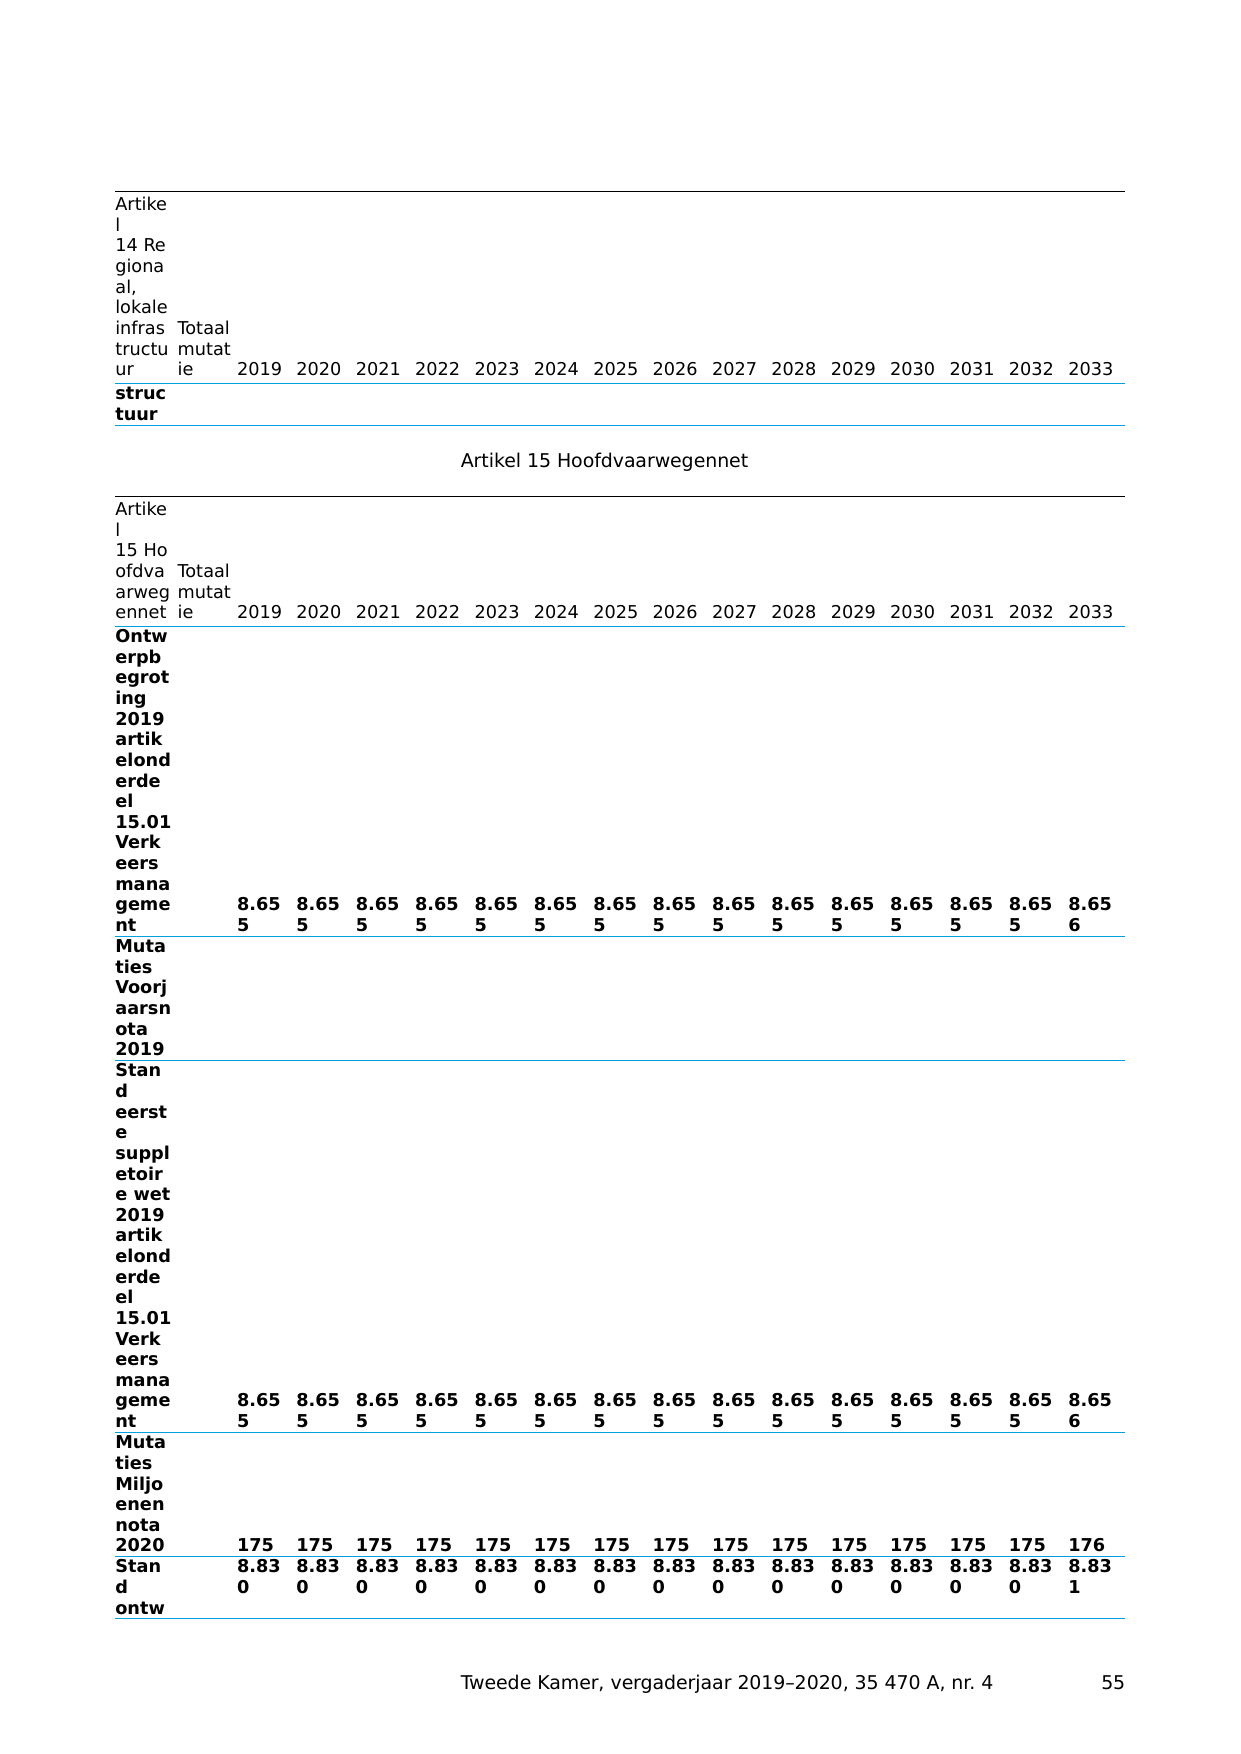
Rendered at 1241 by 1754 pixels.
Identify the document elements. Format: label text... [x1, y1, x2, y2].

table_cell [709, 384, 768, 424]
table_cell [1065, 937, 1125, 1060]
table_cell [234, 937, 293, 1060]
table_cell 8.655 [293, 1061, 353, 1432]
table_header 2024 [531, 192, 590, 383]
table_cell 8.830 [293, 1557, 353, 1618]
table_header Totaal mutatie [175, 192, 234, 383]
table_header 2019 [234, 192, 293, 383]
table_cell 175 [887, 1433, 946, 1556]
table_cell 8.655 [946, 627, 1006, 936]
table_cell 8.655 [1006, 1061, 1065, 1432]
table_cell 8.655 [412, 1061, 471, 1432]
table_cell Ontwerpbegroting 2019 artikelonderdeel 15.01 Verkeersmanagement [115, 627, 174, 936]
table_header 2020 [293, 497, 353, 626]
table_cell [946, 384, 1006, 424]
table_cell 175 [234, 1433, 293, 1556]
table_header Artikel 14 Regionaal, lokale infrastructuur [115, 192, 174, 383]
table_header 2023 [471, 192, 531, 383]
table_header 2025 [590, 497, 649, 626]
table_cell 8.655 [353, 627, 412, 936]
table_cell [1006, 384, 1065, 424]
table_cell 8.655 [531, 627, 590, 936]
table_cell 8.655 [234, 1061, 293, 1432]
table_cell 8.655 [709, 1061, 768, 1432]
table_cell 8.656 [1065, 1061, 1125, 1432]
table_cell [175, 627, 234, 936]
table_cell 175 [412, 1433, 471, 1556]
table_cell 8.655 [887, 627, 946, 936]
table_header 2022 [412, 497, 471, 626]
table_header 2024 [531, 497, 590, 626]
table_cell 8.655 [650, 627, 709, 936]
table_cell 8.655 [768, 1061, 828, 1432]
table_header 2026 [650, 192, 709, 383]
table_cell [412, 384, 471, 424]
table_cell [887, 937, 946, 1060]
table_header 2032 [1006, 192, 1065, 383]
table_cell 8.655 [471, 1061, 531, 1432]
table_cell 8.655 [887, 1061, 946, 1432]
table_cell [175, 937, 234, 1060]
table_cell 8.830 [887, 1557, 946, 1618]
table_cell 175 [471, 1433, 531, 1556]
table_cell [353, 937, 412, 1060]
table_cell 8.830 [650, 1557, 709, 1618]
table_cell structuur [115, 384, 174, 424]
table_cell [590, 937, 649, 1060]
table_cell 8.830 [531, 1557, 590, 1618]
table_cell 8.655 [353, 1061, 412, 1432]
table_cell [828, 384, 887, 424]
table_header 2033 [1065, 497, 1125, 626]
table_header 2022 [412, 192, 471, 383]
table_cell [531, 384, 590, 424]
table_header 2031 [946, 497, 1006, 626]
table_cell 175 [650, 1433, 709, 1556]
table_cell 8.655 [768, 627, 828, 936]
table_cell [650, 384, 709, 424]
table_header 2027 [709, 192, 768, 383]
table_cell 8.655 [471, 627, 531, 936]
table_cell 175 [768, 1433, 828, 1556]
table_header 2027 [709, 497, 768, 626]
table_cell [946, 937, 1006, 1060]
table_cell 8.656 [1065, 627, 1125, 936]
table_cell [590, 384, 649, 424]
table_cell [1006, 937, 1065, 1060]
table_cell 8.655 [412, 627, 471, 936]
table_cell [887, 384, 946, 424]
table_header 2021 [353, 497, 412, 626]
table_header 2026 [650, 497, 709, 626]
table_cell 8.655 [531, 1061, 590, 1432]
table_cell [353, 384, 412, 424]
table_cell [234, 384, 293, 424]
table_cell 8.655 [828, 1061, 887, 1432]
table_cell 8.830 [1006, 1557, 1065, 1618]
table_cell 175 [293, 1433, 353, 1556]
table_cell 8.655 [234, 627, 293, 936]
table_cell Stand ontw [115, 1557, 174, 1618]
table_cell 175 [1006, 1433, 1065, 1556]
table_header 2020 [293, 192, 353, 383]
table_header Artikel 15 Hoofdvaarwegennet [115, 497, 174, 626]
table_cell 8.830 [412, 1557, 471, 1618]
table_cell 8.830 [353, 1557, 412, 1618]
table_cell 8.655 [828, 627, 887, 936]
table_cell 8.830 [946, 1557, 1006, 1618]
table_cell 175 [590, 1433, 649, 1556]
table_header 2023 [471, 497, 531, 626]
table_cell [1065, 384, 1125, 424]
table_cell [412, 937, 471, 1060]
table_header 2033 [1065, 192, 1125, 383]
table_cell 8.830 [234, 1557, 293, 1618]
table_header 2029 [828, 497, 887, 626]
table_cell Mutaties Voorjaarsnota 2019 [115, 937, 174, 1060]
table_cell 8.655 [709, 627, 768, 936]
table_header 2029 [828, 192, 887, 383]
table_cell 8.655 [293, 627, 353, 936]
table_cell [768, 937, 828, 1060]
table_cell 8.655 [590, 627, 649, 936]
table_header 2030 [887, 497, 946, 626]
table_header 2025 [590, 192, 649, 383]
table_cell 8.655 [946, 1061, 1006, 1432]
table_cell [293, 384, 353, 424]
table_cell 175 [828, 1433, 887, 1556]
table_cell [471, 384, 531, 424]
table_cell [650, 937, 709, 1060]
table_cell [175, 1433, 234, 1556]
table_cell 8.830 [590, 1557, 649, 1618]
table_header 2030 [887, 192, 946, 383]
table_cell 8.830 [471, 1557, 531, 1618]
table_header 2031 [946, 192, 1006, 383]
table_cell [175, 384, 234, 424]
table_cell 8.830 [828, 1557, 887, 1618]
table_cell 8.655 [1006, 627, 1065, 936]
table_cell [175, 1061, 234, 1432]
title Artikel 15 Hoofdvaarwegennet [461, 450, 1125, 472]
table_cell 8.831 [1065, 1557, 1125, 1618]
table_cell [471, 937, 531, 1060]
table_cell [293, 937, 353, 1060]
table_cell [768, 384, 828, 424]
table_cell [531, 937, 590, 1060]
table_cell 8.830 [768, 1557, 828, 1618]
table_cell 175 [353, 1433, 412, 1556]
table_cell 175 [531, 1433, 590, 1556]
table_cell 8.655 [650, 1061, 709, 1432]
table_header 2032 [1006, 497, 1065, 626]
table_cell [828, 937, 887, 1060]
table_cell [175, 1557, 234, 1618]
table_header 2028 [768, 192, 828, 383]
table_cell 8.655 [590, 1061, 649, 1432]
table_cell Stand eerste suppletoire wet 2019 artikelonderdeel 15.01 Verkeersmanagement [115, 1061, 174, 1432]
table_header 2021 [353, 192, 412, 383]
table_header 2028 [768, 497, 828, 626]
table_cell 175 [946, 1433, 1006, 1556]
table_header Totaal mutatie [175, 497, 234, 626]
table_cell 8.830 [709, 1557, 768, 1618]
table_cell [709, 937, 768, 1060]
table_header 2019 [234, 497, 293, 626]
table_cell Mutaties Miljoenennota 2020 [115, 1433, 174, 1556]
table_cell 176 [1065, 1433, 1125, 1556]
table_cell 175 [709, 1433, 768, 1556]
